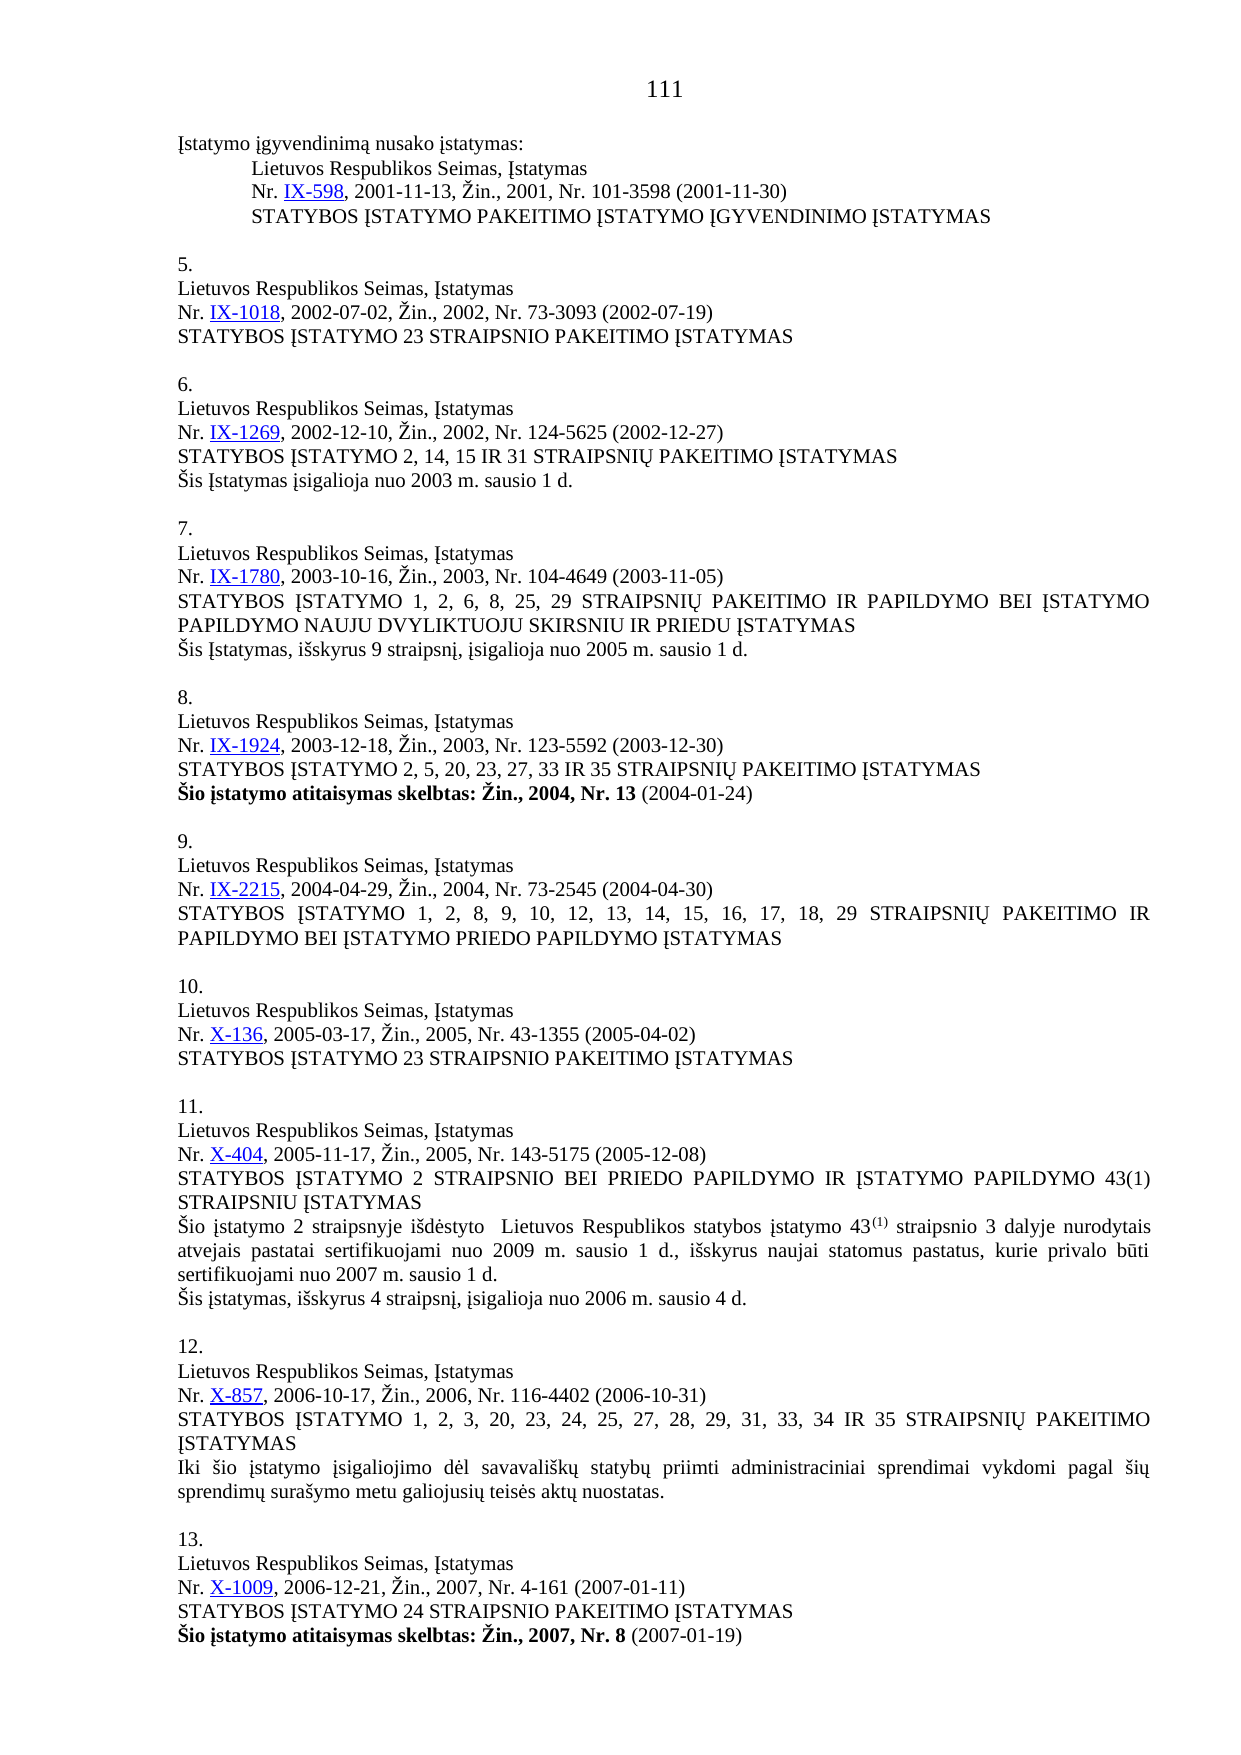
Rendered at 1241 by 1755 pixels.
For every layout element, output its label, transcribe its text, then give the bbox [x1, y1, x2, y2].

text Lietuvos Respublikos Seimas, Įstatymas [177, 540, 1152, 564]
text 12. [177, 1334, 1152, 1358]
text Šis Įstatymas, išskyrus 9 straipsnį, įsigalioja nuo 2005 m. sausio 1 d. [177, 637, 1152, 661]
text Nr. X-136, 2005-03-17, Žin., 2005, Nr. 43-1355 (2005-04-02) [177, 1022, 1152, 1046]
text Lietuvos Respublikos Seimas, Įstatymas [177, 998, 1152, 1022]
text 5. [177, 252, 1152, 276]
text STATYBOS ĮSTATYMO 2, 5, 20, 23, 27, 33 IR 35 STRAIPSNIŲ PAKEITIMO ĮSTATYMAS [177, 757, 1152, 781]
text STATYBOS ĮSTATYMO 24 STRAIPSNIO PAKEITIMO ĮSTATYMAS [177, 1599, 1152, 1623]
text Iki šio įstatymo įsigaliojimo dėl savavališkų statybų priimti administraciniai sprendimai vykdomi pagal šių sprendimų surašymo metu galiojusių teisės aktų nuostatas. [177, 1455, 1152, 1503]
text STATYBOS ĮSTATYMO 1, 2, 8, 9, 10, 12, 13, 14, 15, 16, 17, 18, 29 STRAIPSNIŲ PAKEITIMO IR PAPILDYMO BEI ĮSTATYMO PRIEDO PAPILDYMO ĮSTATYMAS [177, 901, 1152, 949]
text Šio įstatymo atitaisymas skelbtas: Žin., 2004, Nr. 13 (2004-01-24) [177, 781, 1152, 805]
text 11. [177, 1094, 1152, 1118]
text Šis įstatymas, išskyrus 4 straipsnį, įsigalioja nuo 2006 m. sausio 4 d. [177, 1286, 1152, 1310]
text Šio įstatymo 2 straipsnyje išdėstyto Lietuvos Respublikos statybos įstatymo 43(1) straipsnio 3 dalyje nurodytais atvejais pastatai sertifikuojami nuo 2009 m. sausio 1 d., išskyrus naujai statomus pastatus, kurie privalo būti sertifikuojami nuo 2007 m. sausio 1 d. [177, 1214, 1152, 1286]
text Nr. IX-1924, 2003-12-18, Žin., 2003, Nr. 123-5592 (2003-12-30) [177, 733, 1152, 757]
text 13. [177, 1527, 1152, 1551]
text Lietuvos Respublikos Seimas, Įstatymas [177, 853, 1152, 877]
text 10. [177, 973, 1152, 998]
text 8. [177, 685, 1152, 709]
text 6. [177, 372, 1152, 396]
text STATYBOS ĮSTATYMO 1, 2, 3, 20, 23, 24, 25, 27, 28, 29, 31, 33, 34 IR 35 STRAIPSNIŲ PAKEITIMO ĮSTATYMAS [177, 1407, 1152, 1455]
text STATYBOS ĮSTATYMO 23 STRAIPSNIO PAKEITIMO ĮSTATYMAS [177, 324, 1152, 348]
text STATYBOS ĮSTATYMO 2 STRAIPSNIO BEI PRIEDO PAPILDYMO IR ĮSTATYMO PAPILDYMO 43(1) STRAIPSNIU ĮSTATYMAS [177, 1166, 1152, 1214]
text Lietuvos Respublikos Seimas, Įstatymas [177, 276, 1152, 300]
text 9. [177, 829, 1152, 853]
text Lietuvos Respublikos Seimas, Įstatymas [177, 709, 1152, 733]
text 7. [177, 516, 1152, 540]
text Nr. IX-598, 2001-11-13, Žin., 2001, Nr. 101-3598 (2001-11-30) [177, 179, 1152, 203]
text Nr. IX-1018, 2002-07-02, Žin., 2002, Nr. 73-3093 (2002-07-19) [177, 300, 1152, 324]
text Šis Įstatymas įsigalioja nuo 2003 m. sausio 1 d. [177, 468, 1152, 492]
text Nr. IX-1780, 2003-10-16, Žin., 2003, Nr. 104-4649 (2003-11-05) [177, 564, 1152, 588]
text Lietuvos Respublikos Seimas, Įstatymas [177, 1551, 1152, 1575]
text STATYBOS ĮSTATYMO 23 STRAIPSNIO PAKEITIMO ĮSTATYMAS [177, 1046, 1152, 1070]
text Įstatymo įgyvendinimą nusako įstatymas: [177, 131, 1152, 155]
text Lietuvos Respublikos Seimas, Įstatymas [177, 396, 1152, 420]
text Nr. X-404, 2005-11-17, Žin., 2005, Nr. 143-5175 (2005-12-08) [177, 1142, 1152, 1166]
text Nr. IX-2215, 2004-04-29, Žin., 2004, Nr. 73-2545 (2004-04-30) [177, 877, 1152, 901]
text Šio įstatymo atitaisymas skelbtas: Žin., 2007, Nr. 8 (2007-01-19) [177, 1623, 1152, 1647]
text Nr. X-1009, 2006-12-21, Žin., 2007, Nr. 4-161 (2007-01-11) [177, 1575, 1152, 1599]
text Lietuvos Respublikos Seimas, Įstatymas [177, 155, 1152, 179]
text STATYBOS ĮSTATYMO PAKEITIMO ĮSTATYMO ĮGYVENDINIMO ĮSTATYMAS [177, 203, 1152, 228]
text Lietuvos Respublikos Seimas, Įstatymas [177, 1118, 1152, 1142]
text Nr. X-857, 2006-10-17, Žin., 2006, Nr. 116-4402 (2006-10-31) [177, 1383, 1152, 1407]
text Nr. IX-1269, 2002-12-10, Žin., 2002, Nr. 124-5625 (2002-12-27) [177, 420, 1152, 444]
text Lietuvos Respublikos Seimas, Įstatymas [177, 1358, 1152, 1383]
text STATYBOS ĮSTATYMO 1, 2, 6, 8, 25, 29 STRAIPSNIŲ PAKEITIMO IR PAPILDYMO BEI ĮSTATYMO PAPILDYMO NAUJU DVYLIKTUOJU SKIRSNIU IR PRIEDU ĮSTATYMAS [177, 588, 1152, 637]
text STATYBOS ĮSTATYMO 2, 14, 15 IR 31 STRAIPSNIŲ PAKEITIMO ĮSTATYMAS [177, 444, 1152, 468]
